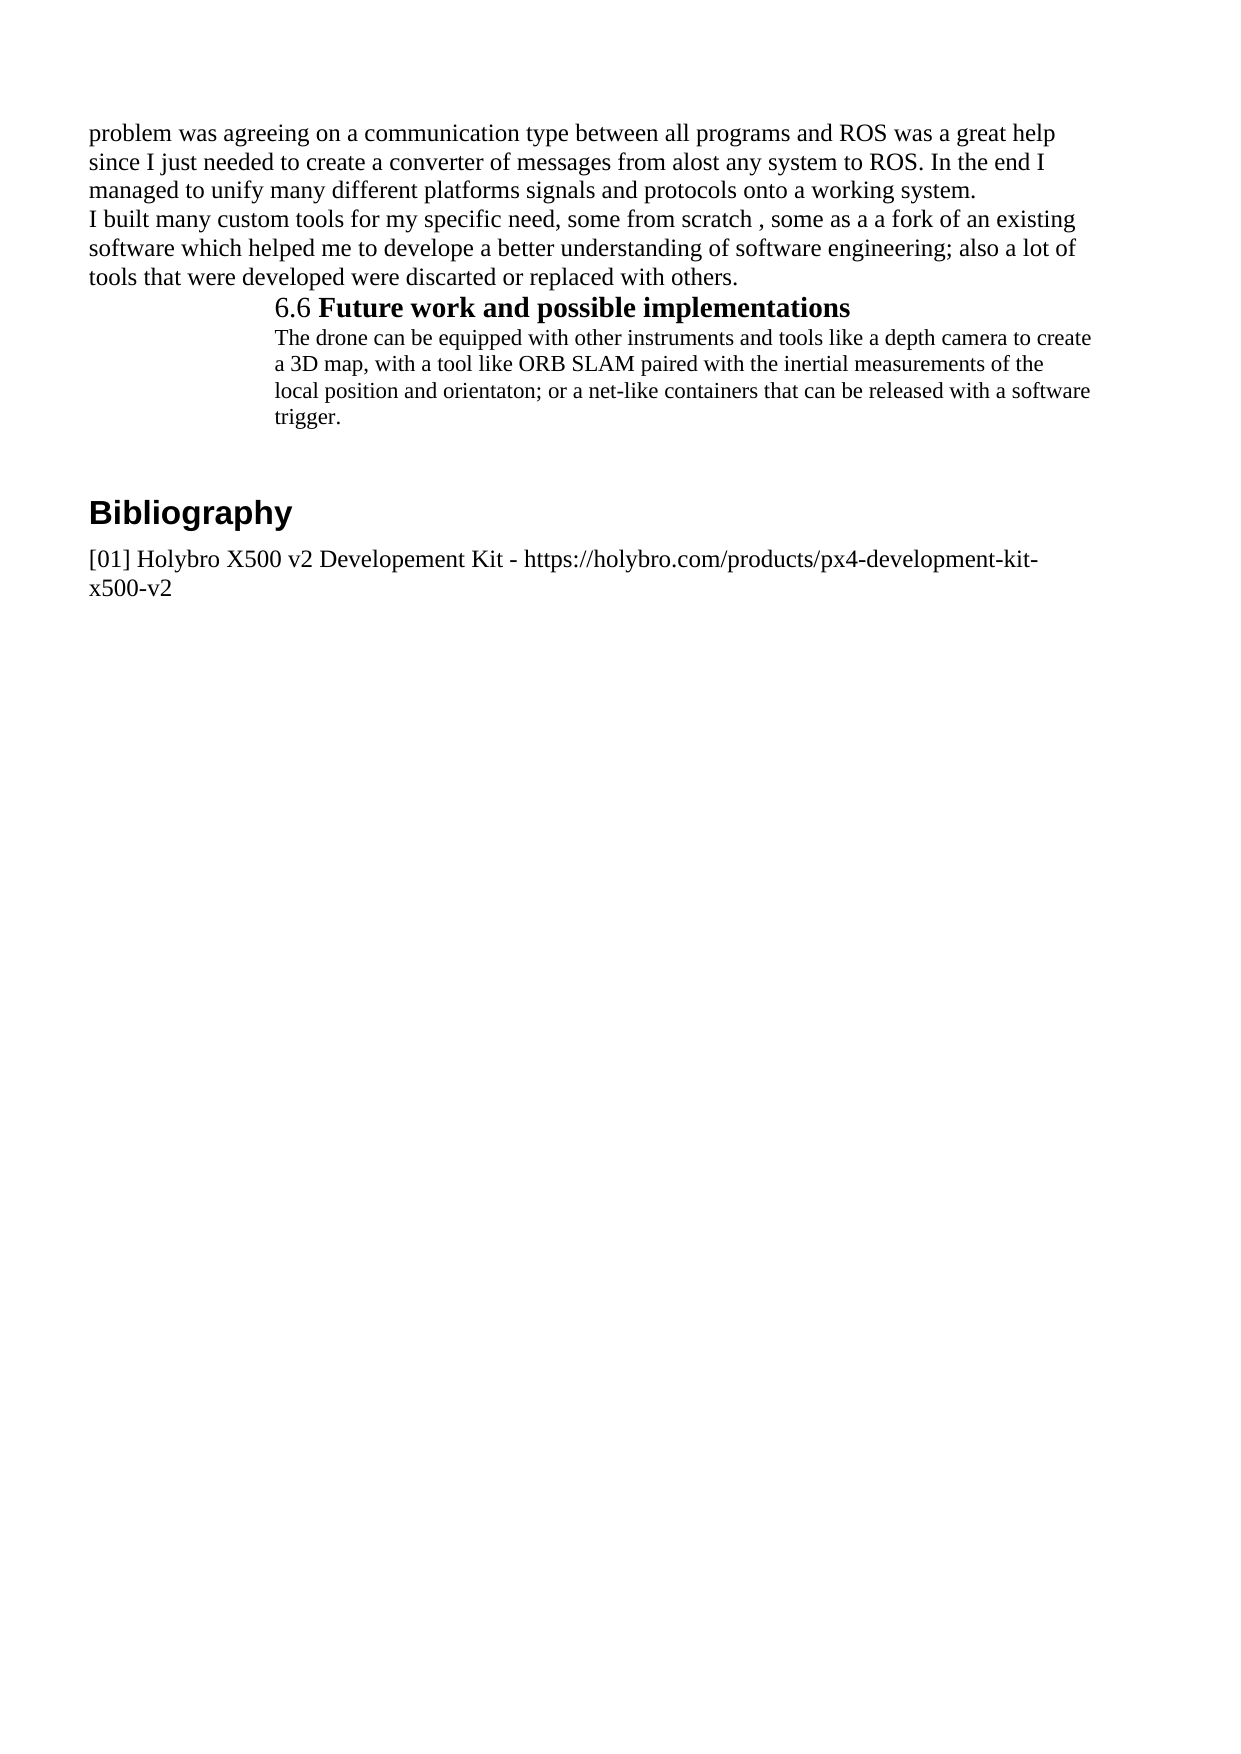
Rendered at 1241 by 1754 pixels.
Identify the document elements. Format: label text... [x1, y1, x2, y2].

text [01] Holybro X500 v2 Developement Kit - https://holybro.com/products/px4-development-kit-x500-v2 [89, 544, 1092, 602]
text I built many custom tools for my specific need, some from scratch , some as a a fork of an existing software which helped me to develope a better understanding of software engineering; also a lot of tools that were developed were discarted or replaced with others. [89, 204, 1092, 291]
list 6.6 Future work and possible implementations [229, 291, 1092, 324]
text problem was agreeing on a communication type between all programs and ROS was a great help since I just needed to create a converter of messages from alost any system to ROS. In the end I managed to unify many different platforms signals and protocols onto a working system. [89, 118, 1092, 204]
subtitle Bibliography [89, 493, 1092, 532]
list The drone can be equipped with other instruments and tools like a depth camera to create a 3D map, with a tool like ORB SLAM paired with the inertial measurements of the local position and orientaton; or a net-like containers that can be released with a software trigger. [229, 324, 1092, 429]
